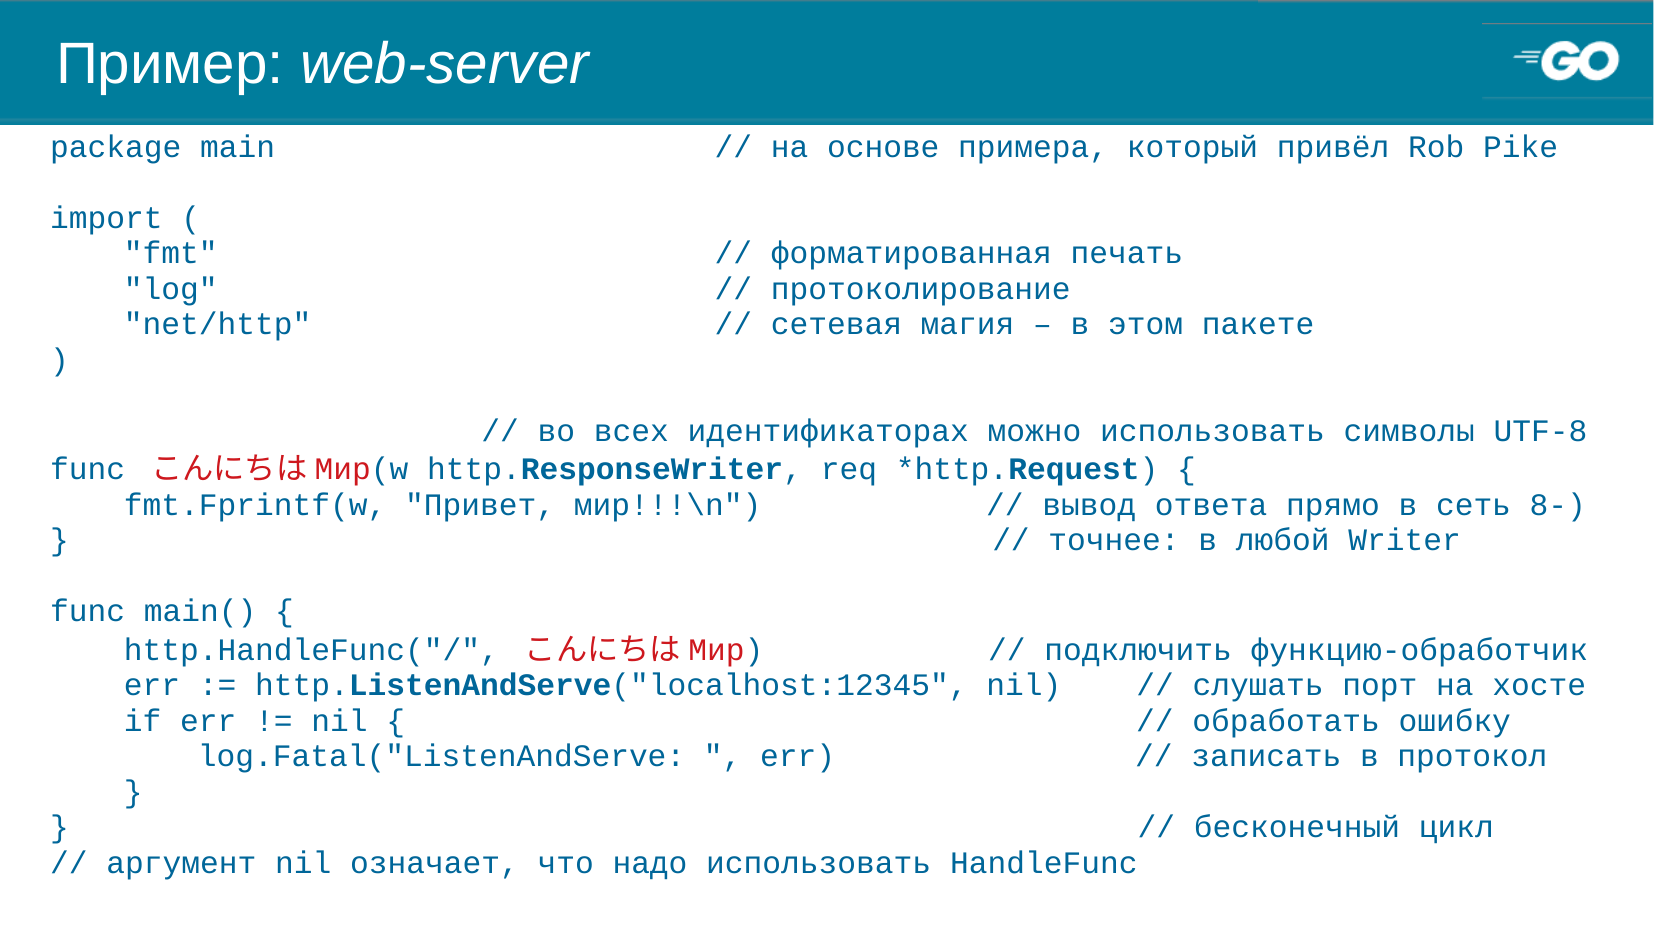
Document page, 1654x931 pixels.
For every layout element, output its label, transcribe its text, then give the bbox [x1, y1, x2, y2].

text_box Пример: web-server [41, 23, 1495, 104]
text_box package main // на основе примера, который привёл Rob Pike import ( "fmt" // форматированная печать "log" // протоколирование "net/http" // сетевая магия – в этом пакете ) // во всех идентификаторах можно использовать символы UTF-8 func こんにちはМир(w http.ResponseWriter, req *http.Request) { fmt.Fprintf(w, "Привет, мир!!!\n") // вывод ответа прямо в сеть 8-) } // точнее: в любой Writer func main() { http.HandleFunc("/", こんにちはМир) // подключить функцию-обработчик err := http.ListenAndServe("localhost:12345", nil) // слушать порт на хосте if err != nil { // обработать ошибку log.Fatal("ListenAndServe: ", err) // записать в протокол } } // бесконечный цикл // аргумент nil означает, что надо использовать HandleFunc [35, 124, 1619, 891]
picture [1542, 41, 1619, 81]
